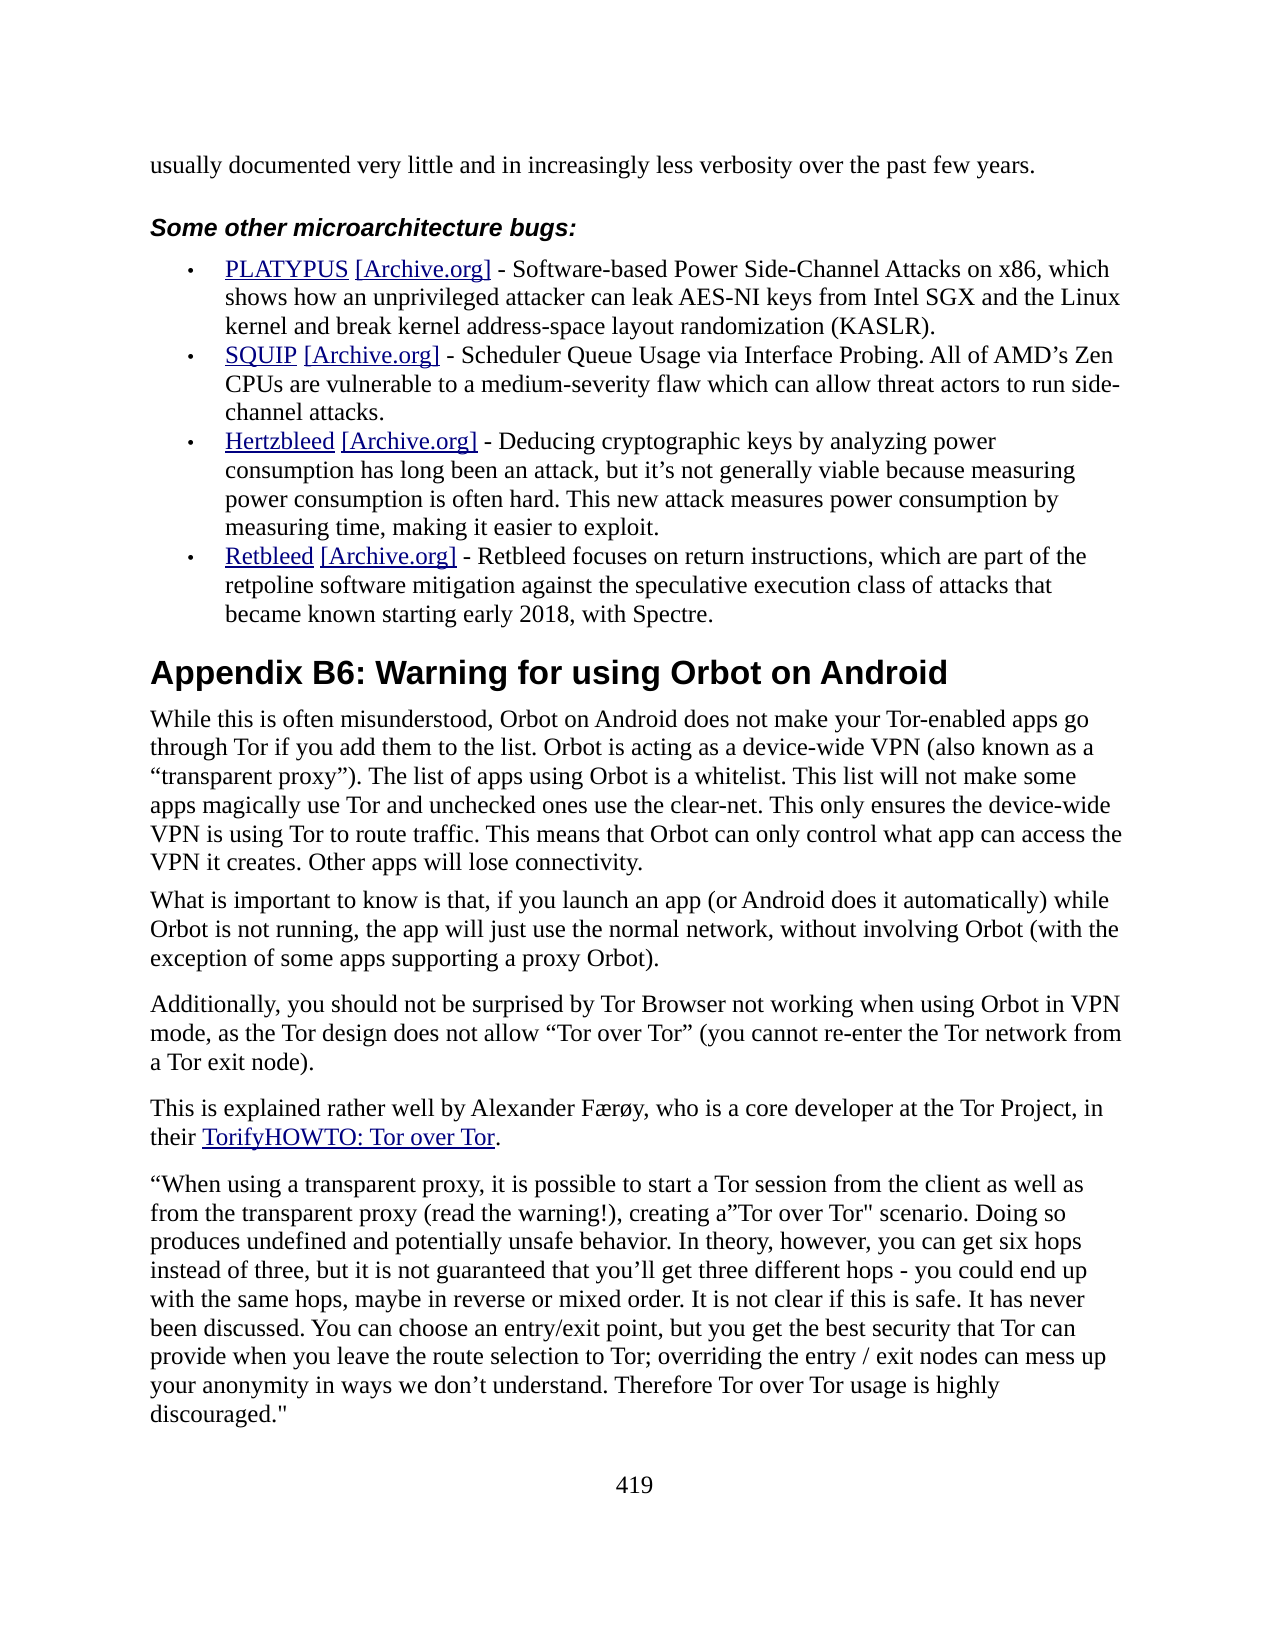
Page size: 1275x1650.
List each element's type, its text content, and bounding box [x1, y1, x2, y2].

list PLATYPUS [Archive.org] - Software-based Power Side-Channel Attacks on x86, which shows how an unprivileged attacker can leak AES-NI keys from Intel SGX and the Linux kernel and break kernel address-space layout randomization (KASLR). [187, 254, 1125, 340]
text This is explained rather well by Alexander Færøy, who is a core developer at the Tor Project, in their TorifyHOWTO: Tor over Tor. [150, 1093, 1125, 1151]
text What is important to know is that, if you launch an app (or Android does it automatically) while Orbot is not running, the app will just use the normal network, without involving Orbot (with the exception of some apps supporting a proxy Orbot). [150, 885, 1125, 971]
list Retbleed [Archive.org] - Retbleed focuses on return instructions, which are part of the retpoline software mitigation against the speculative execution class of attacks that became known starting early 2018, with Spectre. [187, 541, 1125, 627]
text While this is often misunderstood, Orbot on Android does not make your Tor-enabled apps go through Tor if you add them to the list. Orbot is acting as a device-wide VPN (also known as a “transparent proxy”). The list of apps using Orbot is a whitelist. This list will not make some apps magically use Tor and unchecked ones use the clear-net. This only ensures the device-wide VPN is using Tor to route traffic. This means that Orbot can only control what app can access the VPN it creates. Other apps will lose connectivity. [150, 704, 1125, 876]
list SQUIP [Archive.org] - Scheduler Queue Usage via Interface Probing. All of AMD’s Zen CPUs are vulnerable to a medium-severity flaw which can allow threat actors to run side-channel attacks. [187, 340, 1125, 426]
text Additionally, you should not be surprised by Tor Browser not working when using Orbot in VPN mode, as the Tor design does not allow “Tor over Tor” (you cannot re-enter the Tor network from a Tor exit node). [150, 989, 1125, 1076]
text usually documented very little and in increasingly less verbosity over the past few years. [150, 150, 1125, 179]
subtitle Appendix B6: Warning for using Orbot on Android [150, 652, 1125, 691]
list Hertzbleed [Archive.org] - Deducing cryptographic keys by analyzing power consumption has long been an attack, but it’s not generally viable because measuring power consumption is often hard. This new attack measures power consumption by measuring time, making it easier to exploit. [187, 426, 1125, 541]
subtitle Some other microarchitecture bugs: [150, 213, 1125, 241]
text “When using a transparent proxy, it is possible to start a Tor session from the client as well as from the transparent proxy (read the warning!), creating a”Tor over Tor" scenario. Doing so produces undefined and potentially unsafe behavior. In theory, however, you can get six hops instead of three, but it is not guaranteed that you’ll get three different hops - you could end up with the same hops, maybe in reverse or mixed order. It is not clear if this is safe. It has never been discussed. You can choose an entry/exit point, but you get the best security that Tor can provide when you leave the route selection to Tor; overriding the entry / exit nodes can mess up your anonymity in ways we don’t understand. Therefore Tor over Tor usage is highly discouraged." [150, 1169, 1125, 1428]
